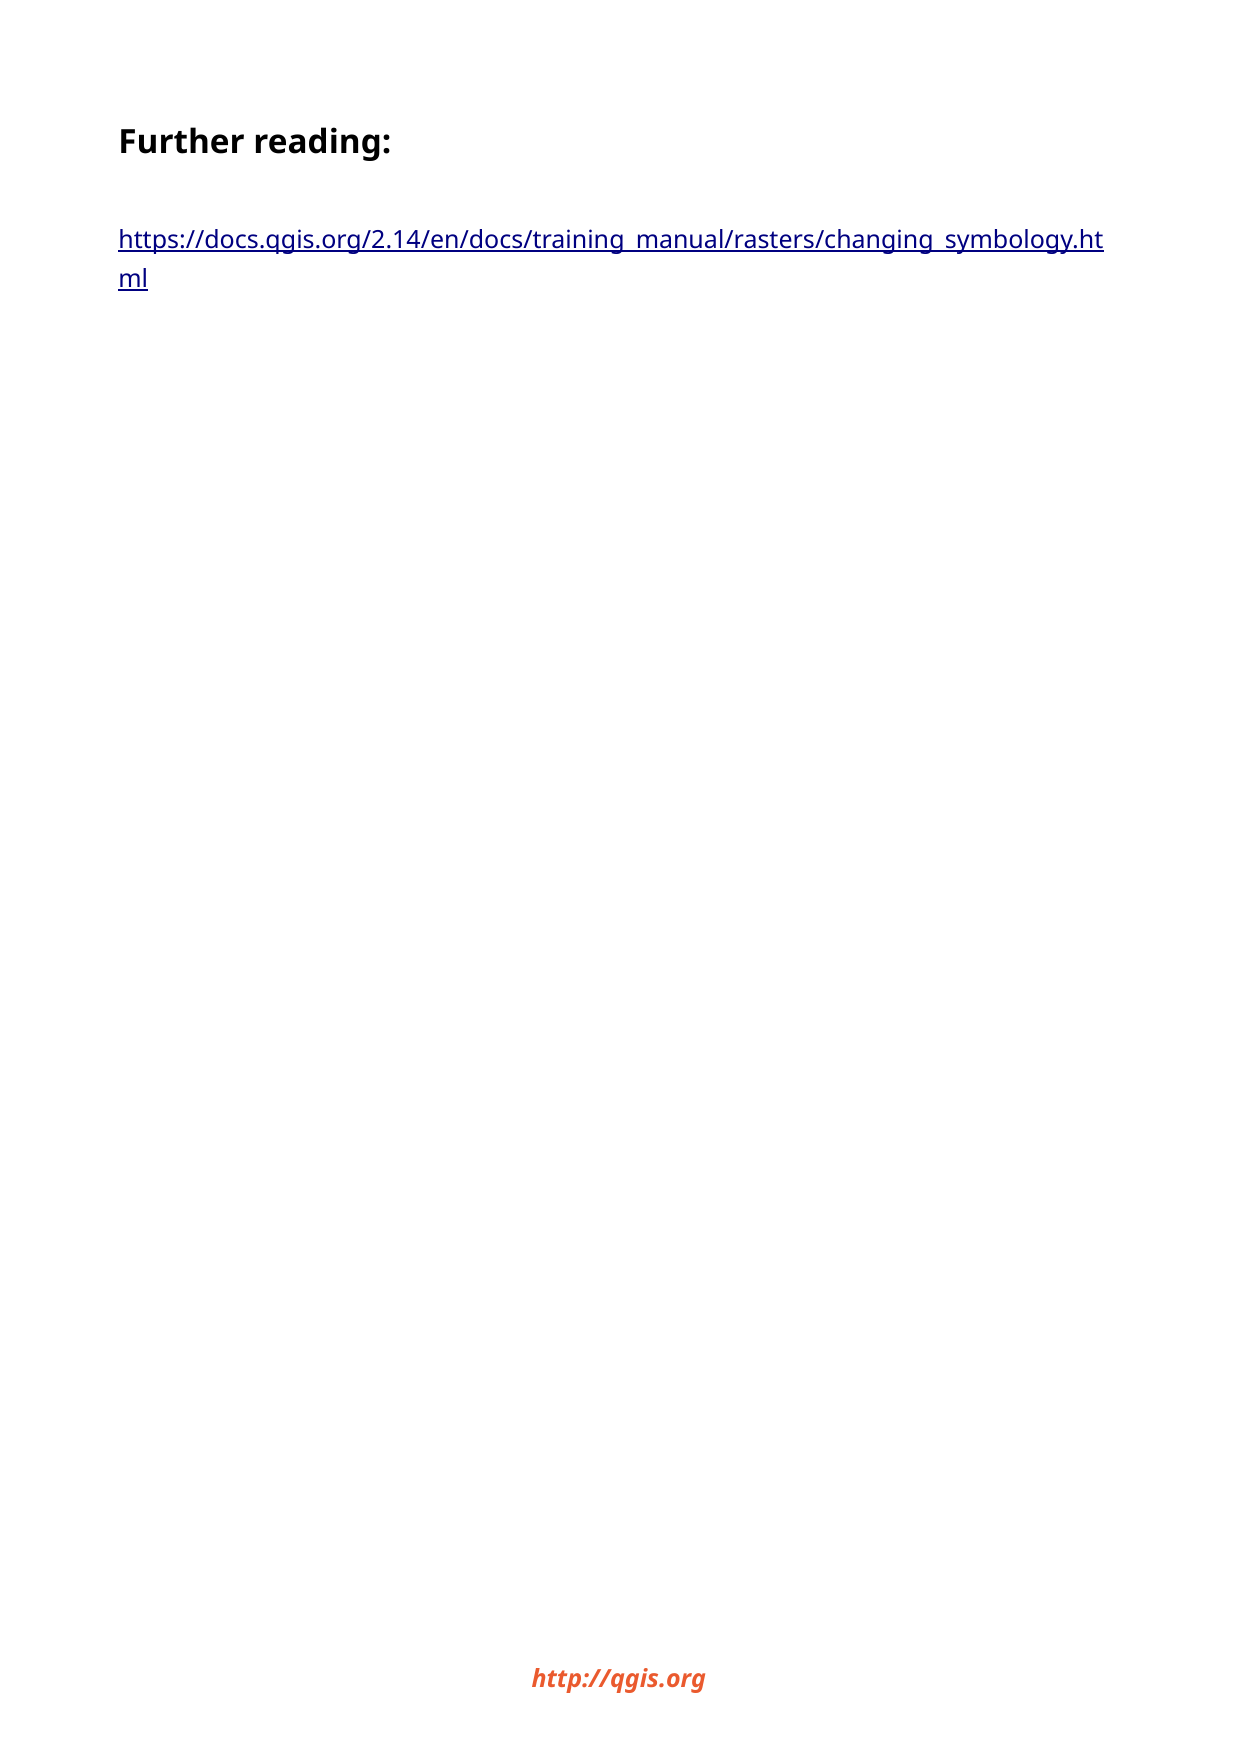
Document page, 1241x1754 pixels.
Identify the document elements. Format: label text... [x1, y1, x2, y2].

subtitle Further reading: [118, 118, 1122, 163]
text https://docs.qgis.org/2.14/en/docs/training_manual/rasters/changing_symbology.html [118, 182, 1122, 294]
